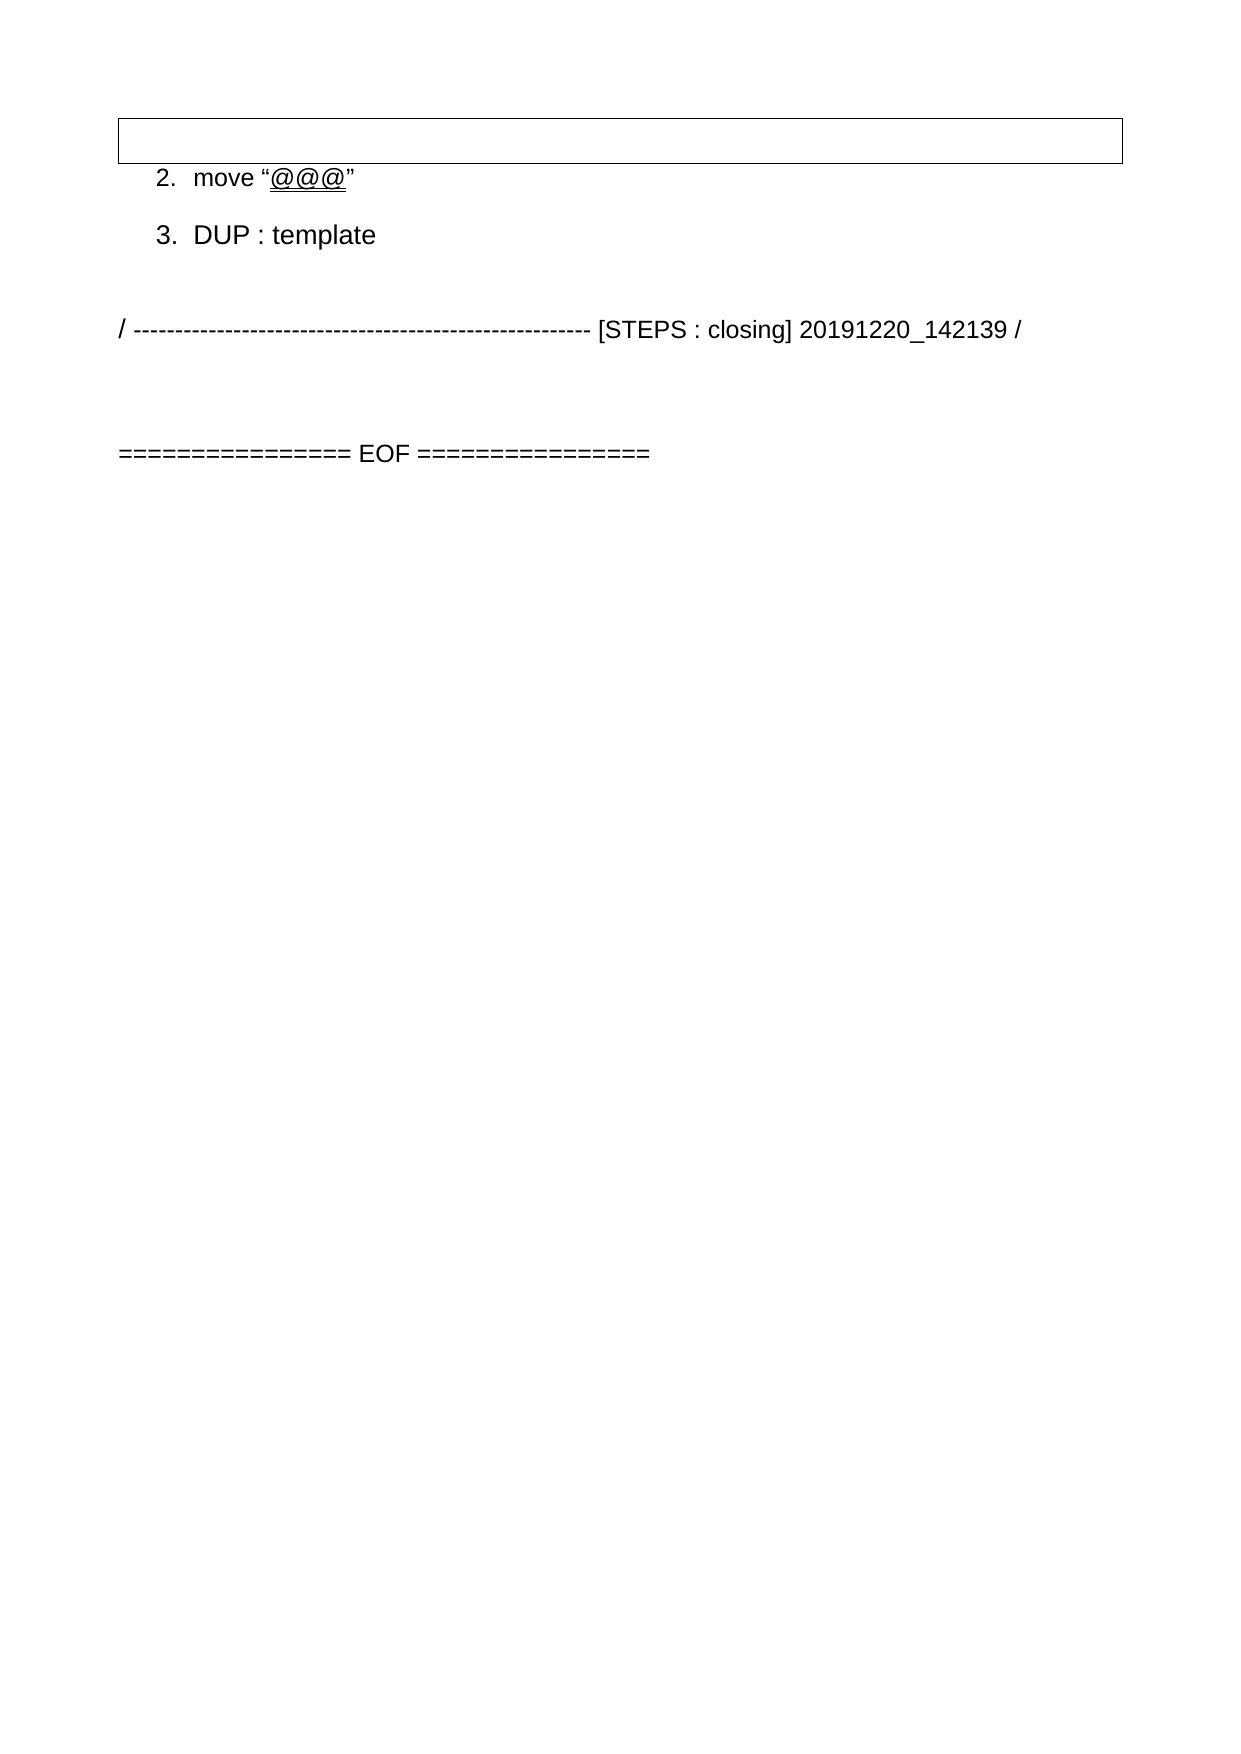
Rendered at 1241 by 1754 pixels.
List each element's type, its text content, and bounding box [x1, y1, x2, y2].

text ================ EOF ================ [118, 439, 1122, 467]
list move “@@@” [156, 164, 1122, 192]
text / ------------------------------------------------------- [STEPS : closing] 20191220_142139 / [118, 313, 1122, 344]
list DUP : template [156, 219, 1122, 250]
table_cell [119, 119, 1122, 163]
